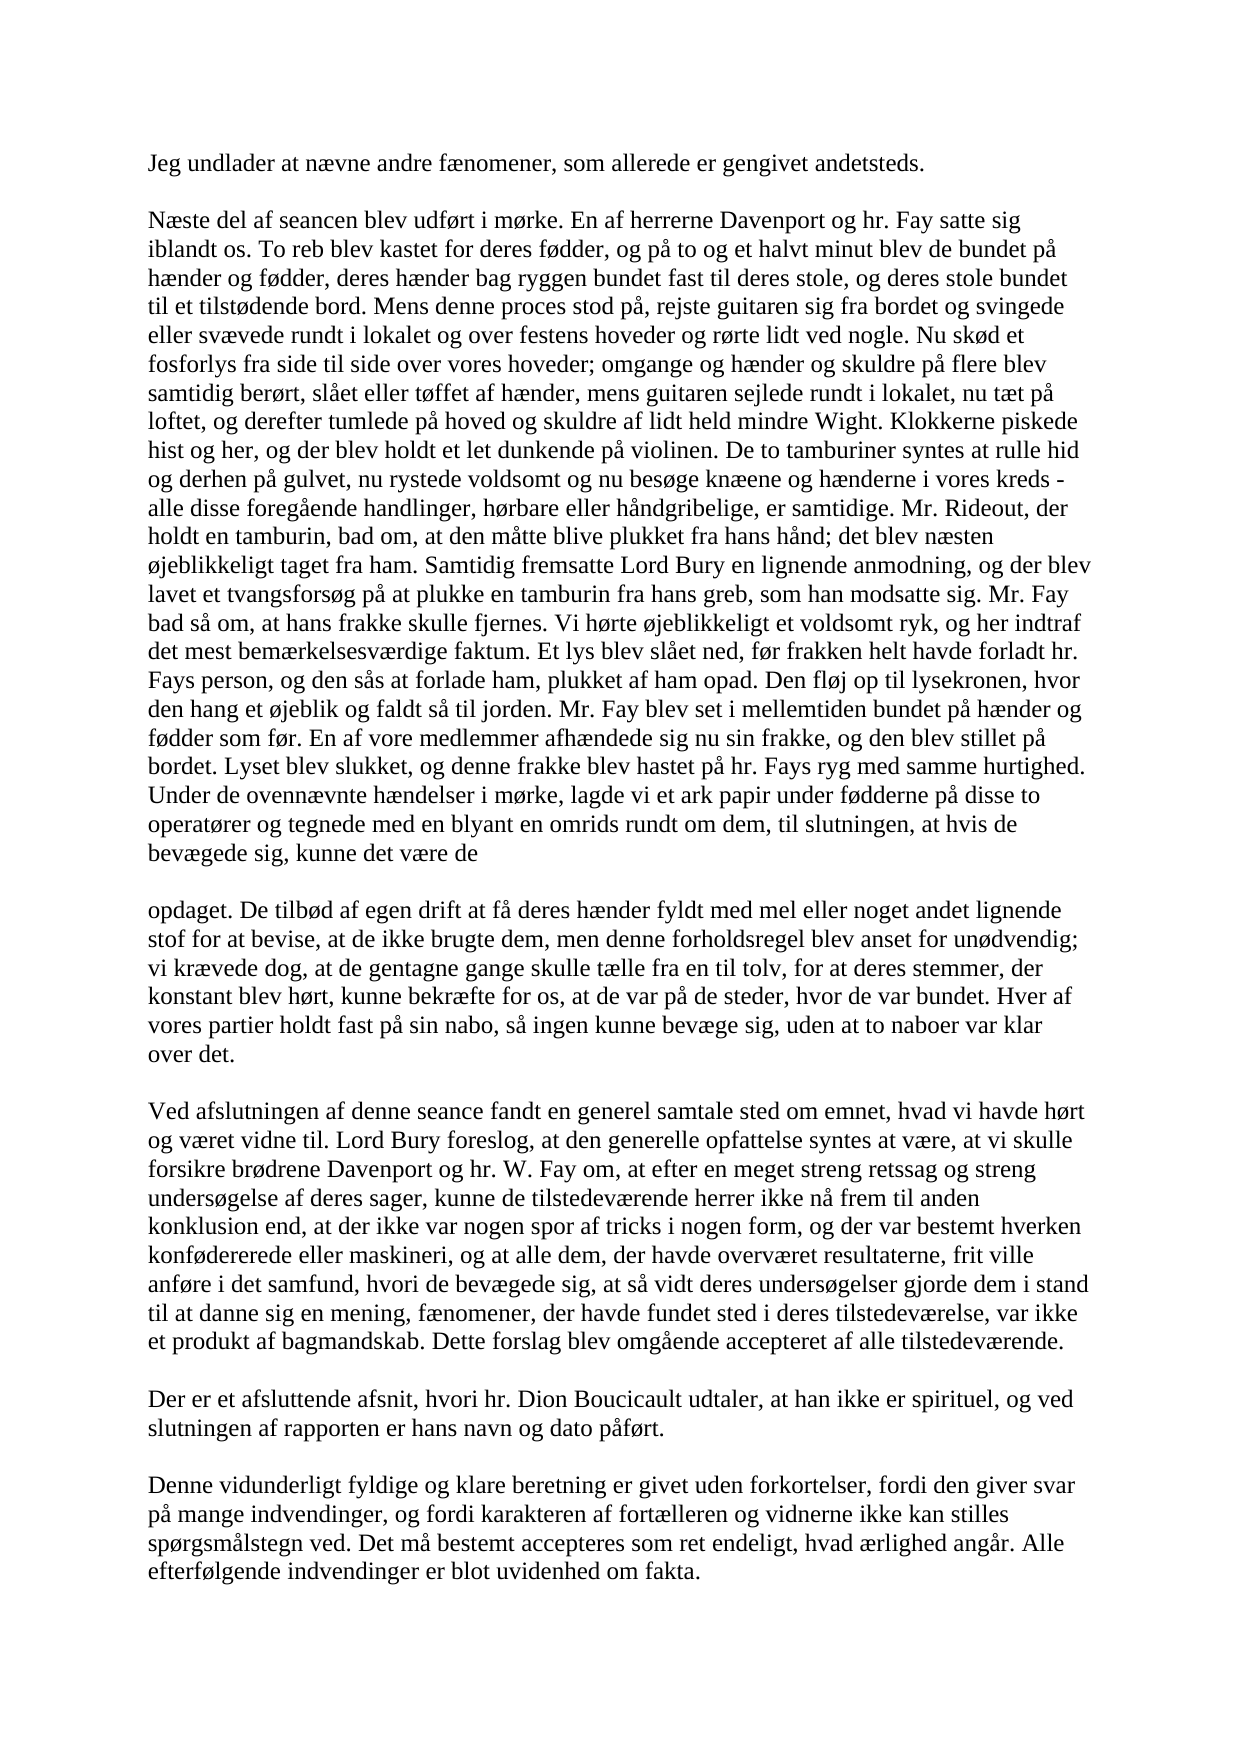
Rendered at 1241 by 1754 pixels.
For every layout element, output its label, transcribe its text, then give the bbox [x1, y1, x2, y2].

text Næste del af seancen blev udført i mørke. En af herrerne Davenport og hr. Fay satte sig iblandt os. To reb blev kastet for deres fødder, og på to og et halvt minut blev de bundet på hænder og fødder, deres hænder bag ryggen bundet fast til deres stole, og deres stole bundet til et tilstødende bord. Mens denne proces stod på, rejste guitaren sig fra bordet og svingede eller svævede rundt i lokalet og over festens hoveder og rørte lidt ved nogle. Nu skød et fosforlys fra side til side over vores hoveder; omgange og hænder og skuldre på flere blev samtidig berørt, slået eller tøffet af hænder, mens guitaren sejlede rundt i lokalet, nu tæt på loftet, og derefter tumlede på hoved og skuldre af lidt held mindre Wight. Klokkerne piskede hist og her, og der blev holdt et let dunkende på violinen. De to tamburiner syntes at rulle hid og derhen på gulvet, nu rystede voldsomt og nu besøge knæene og hænderne i vores kreds - alle disse foregående handlinger, hørbare eller håndgribelige, er samtidige. Mr. Rideout, der holdt en tamburin, bad om, at den måtte blive plukket fra hans hånd; det blev næsten øjeblikkeligt taget fra ham. Samtidig fremsatte Lord Bury en lignende anmodning, og der blev lavet et tvangsforsøg på at plukke en tamburin fra hans greb, som han modsatte sig. Mr. Fay bad så om, at hans frakke skulle fjernes. Vi hørte øjeblikkeligt et voldsomt ryk, og her indtraf det mest bemærkelsesværdige faktum. Et lys blev slået ned, før frakken helt havde forladt hr. Fays person, og den sås at forlade ham, plukket af ham opad. Den fløj op til lysekronen, hvor den hang et øjeblik og faldt så til jorden. Mr. Fay blev set i mellemtiden bundet på hænder og fødder som før. En af vore medlemmer afhændede sig nu sin frakke, og den blev stillet på bordet. Lyset blev slukket, og denne frakke blev hastet på hr. Fays ryg med samme hurtighed. Under de ovennævnte hændelser i mørke, lagde vi et ark papir under fødderne på disse to operatører og tegnede med en blyant en omrids rundt om dem, til slutningen, at hvis de bevægede sig, kunne det være de [148, 205, 1093, 866]
text Ved afslutningen af ​​denne seance fandt en generel samtale sted om emnet, hvad vi havde hørt og været vidne til. Lord Bury foreslog, at den generelle opfattelse syntes at være, at vi skulle forsikre brødrene Davenport og hr. W. Fay om, at efter en meget streng retssag og streng undersøgelse af deres sager, kunne de tilstedeværende herrer ikke nå frem til anden konklusion end, at der ikke var nogen spor af tricks i nogen form, og der var bestemt hverken konfødererede eller maskineri, og at alle dem, der havde overværet resultaterne, frit ville anføre i det samfund, hvori de bevægede sig, at så vidt deres undersøgelser gjorde dem i stand til at danne sig en mening, fænomener, der havde fundet sted i deres tilstedeværelse, var ikke et produkt af bagmandskab. Dette forslag blev omgående accepteret af alle tilstedeværende. [148, 1096, 1093, 1355]
text Denne vidunderligt fyldige og klare beretning er givet uden forkortelser, fordi den giver svar på mange indvendinger, og fordi karakteren af ​​fortælleren og vidnerne ikke kan stilles spørgsmålstegn ved. Det må bestemt accepteres som ret endeligt, hvad ærlighed angår. Alle efterfølgende indvendinger er blot uvidenhed om fakta. [148, 1470, 1093, 1585]
text opdaget. De tilbød af egen drift at få deres hænder fyldt med mel eller noget andet lignende stof for at bevise, at de ikke brugte dem, men denne forholdsregel blev anset for unødvendig; vi krævede dog, at de gentagne gange skulle tælle fra en til tolv, for at deres stemmer, der konstant blev hørt, kunne bekræfte for os, at de var på de steder, hvor de var bundet. Hver af vores partier holdt fast på sin nabo, så ingen kunne bevæge sig, uden at to naboer var klar over det. [148, 895, 1093, 1068]
text Jeg undlader at nævne andre fænomener, som allerede er gengivet andetsteds. [148, 148, 1093, 176]
text Der er et afsluttende afsnit, hvori hr. Dion Boucicault udtaler, at han ikke er spirituel, og ved slutningen af ​​rapporten er hans navn og dato påført. [148, 1384, 1093, 1441]
